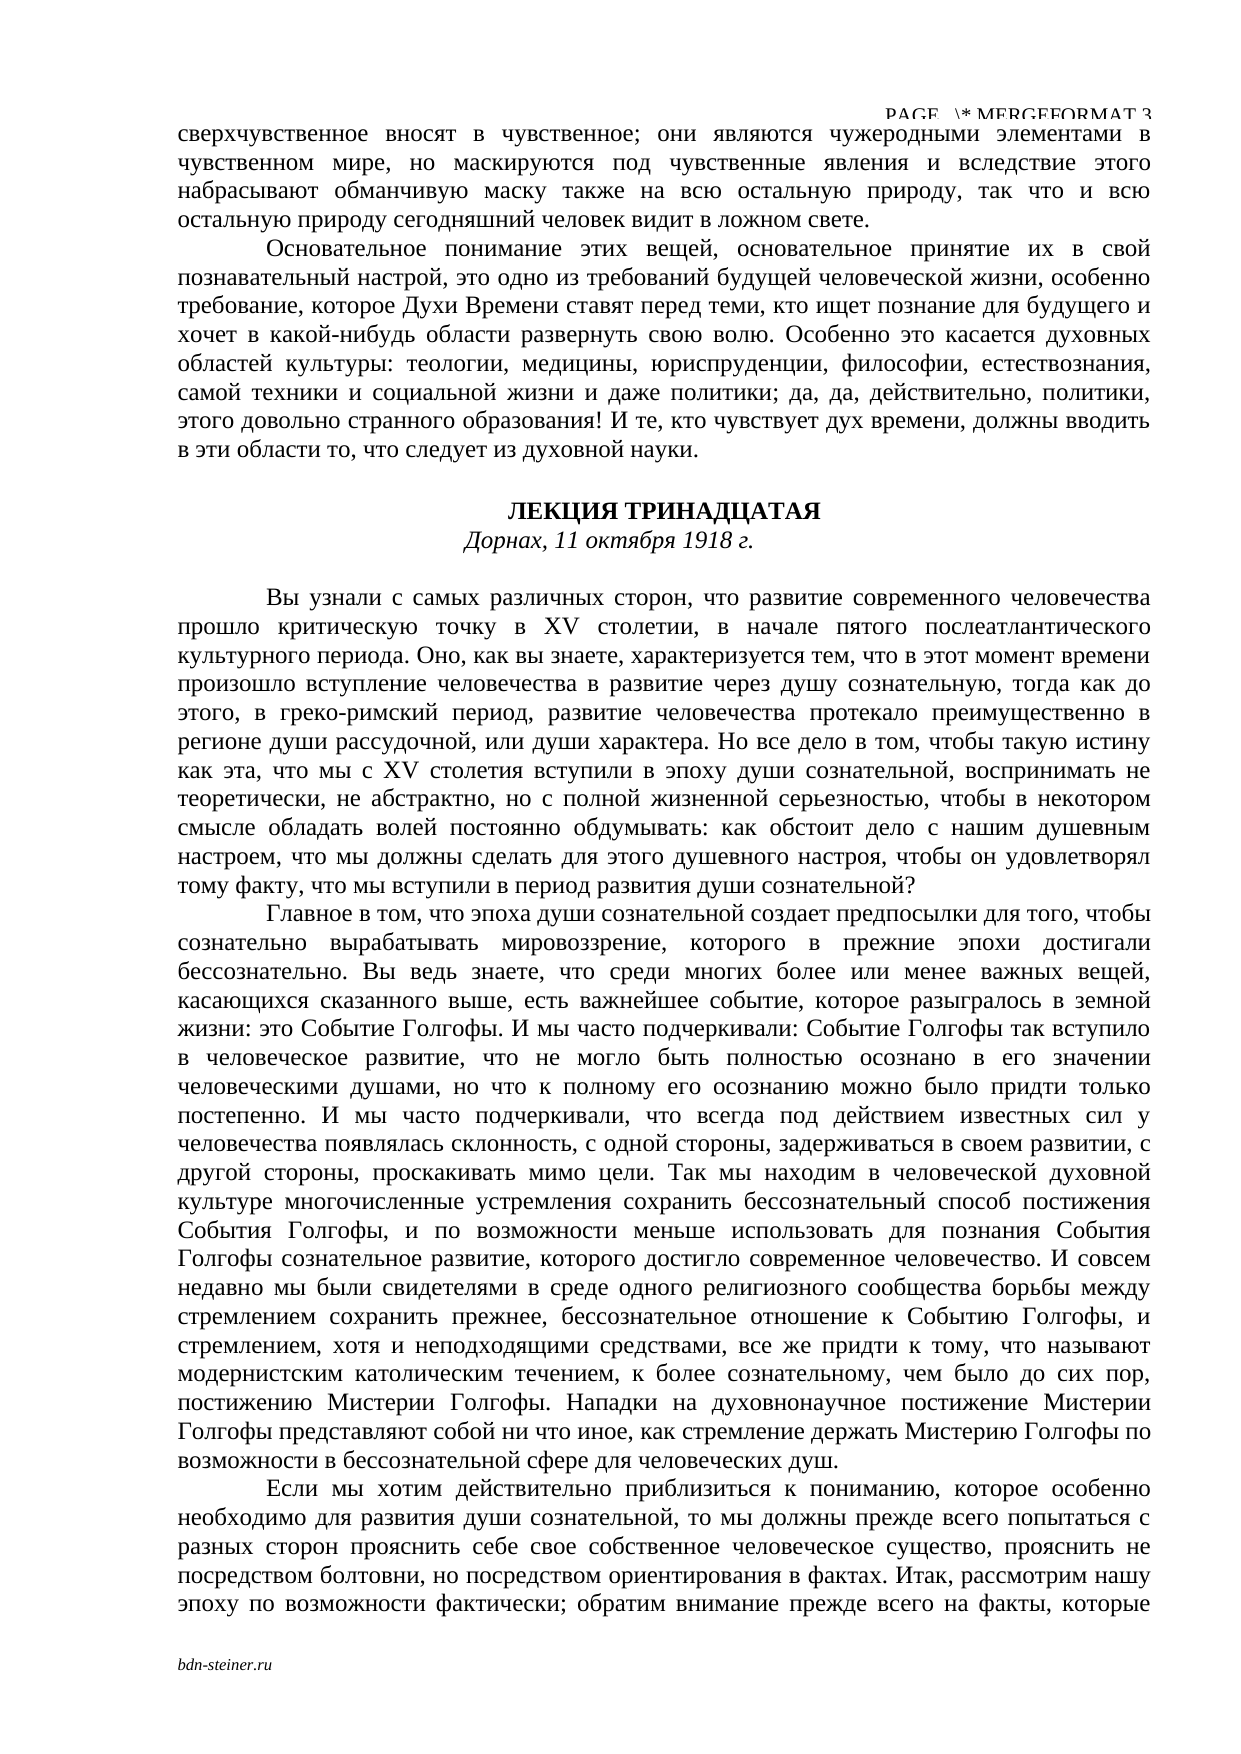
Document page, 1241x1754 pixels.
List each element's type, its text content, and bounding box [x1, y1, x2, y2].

text Дорнах, 11 октября 1918 г. [70, 525, 1152, 553]
text ЛЕКЦИЯ ТРИНАДЦАТАЯ [177, 496, 1152, 525]
text Основательное понимание этих вещей, основательное принятие их в свой познавательный настрой, это одно из требований будущей человеческой жизни, особенно требование, которое Духи Времени ставят перед теми, кто ищет познание для будущего и хочет в какой-нибудь области развернуть свою волю. Особенно это касается духовных областей культуры: теологии, медицины, юриспруденции, философии, естествознания, самой техники и социальной жизни и даже политики; да, да, действительно, политики, этого довольно странного образования! И те, кто чувствует дух времени, должны вводить в эти области то, что следует из духовной науки. [177, 233, 1152, 463]
text Если мы хотим действительно приблизиться к пониманию, которое особенно необходимо для развития души сознательной, то мы должны прежде всего попытаться с разных сторон прояснить себе свое собственное человеческое существо, прояснить не посредством болтовни, но посредством ориентирования в фактах. Итак, рассмотрим нашу эпоху по возможности фактически; обратим внимание прежде всего на факты, которые [177, 1473, 1152, 1617]
text сверхчувственное вносят в чувственное; они являются чужеродными элементами в чувственном мире, но маскируются под чувственные явления и вследствие этого набрасывают обманчивую маску также на всю остальную природу, так что и всю остальную природу сегодняшний человек видит в ложном свете. [177, 118, 1152, 233]
text Главное в том, что эпоха души сознательной создает предпосылки для того, чтобы сознательно вырабатывать мировоззрение, которого в прежние эпохи достигали бессознательно. Вы ведь знаете, что среди многих более или менее важных вещей, касающихся сказанного выше, есть важнейшее событие, которое разыгралось в земной жизни: это Событие Голгофы. И мы часто подчеркивали: Событие Голгофы так вступило в человеческое развитие, что не могло быть полностью осознано в его значении человеческими душами, но что к полному его осознанию можно было придти только постепенно. И мы часто подчеркивали, что всегда под действием известных сил у человечества появлялась склонность, с одной стороны, задерживаться в своем развитии, с другой стороны, проскакивать мимо цели. Так мы находим в человеческой духовной культуре многочисленные устремления сохранить бессознательный способ постижения События Голгофы, и по возможности меньше использовать для познания События Голгофы сознательное развитие, которого достигло современное человечество. И совсем недавно мы были свидетелями в среде одного религиозного сообщества борьбы между стремлением сохранить прежнее, бессознательное отношение к Событию Голгофы, и стремлением, хотя и неподходящими средствами, все же придти к тому, что называют модернистским католическим течением, к более сознательному, чем было до сих пор, постижению Мистерии Голгофы. Нападки на духовнонаучное постижение Мистерии Голгофы представляют собой ни что иное, как стремление держать Мистерию Голгофы по возможности в бессознательной сфере для человеческих душ. [177, 898, 1152, 1473]
text Вы узнали с самых различных сторон, что развитие современного человечества прошло критическую точку в XV столетии, в начале пятого послеатлантического культурного периода. Оно, как вы знаете, характеризуется тем, что в этот момент времени произошло вступление человечества в развитие через душу сознательную, тогда как до этого, в греко-римский период, развитие человечества протекало преимущественно в регионе души рассудочной, или души характера. Но все дело в том, чтобы такую истину как эта, что мы с XV столетия вступили в эпоху души сознательной, воспринимать не теоретически, не абстрактно, но с полной жизненной серьезностью, чтобы в некотором смысле обладать волей постоянно обдумывать: как обстоит дело с нашим душевным настроем, что мы должны сделать для этого душевного настроя, чтобы он удовлетворял тому факту, что мы вступили в период развития души сознательной? [177, 582, 1152, 898]
